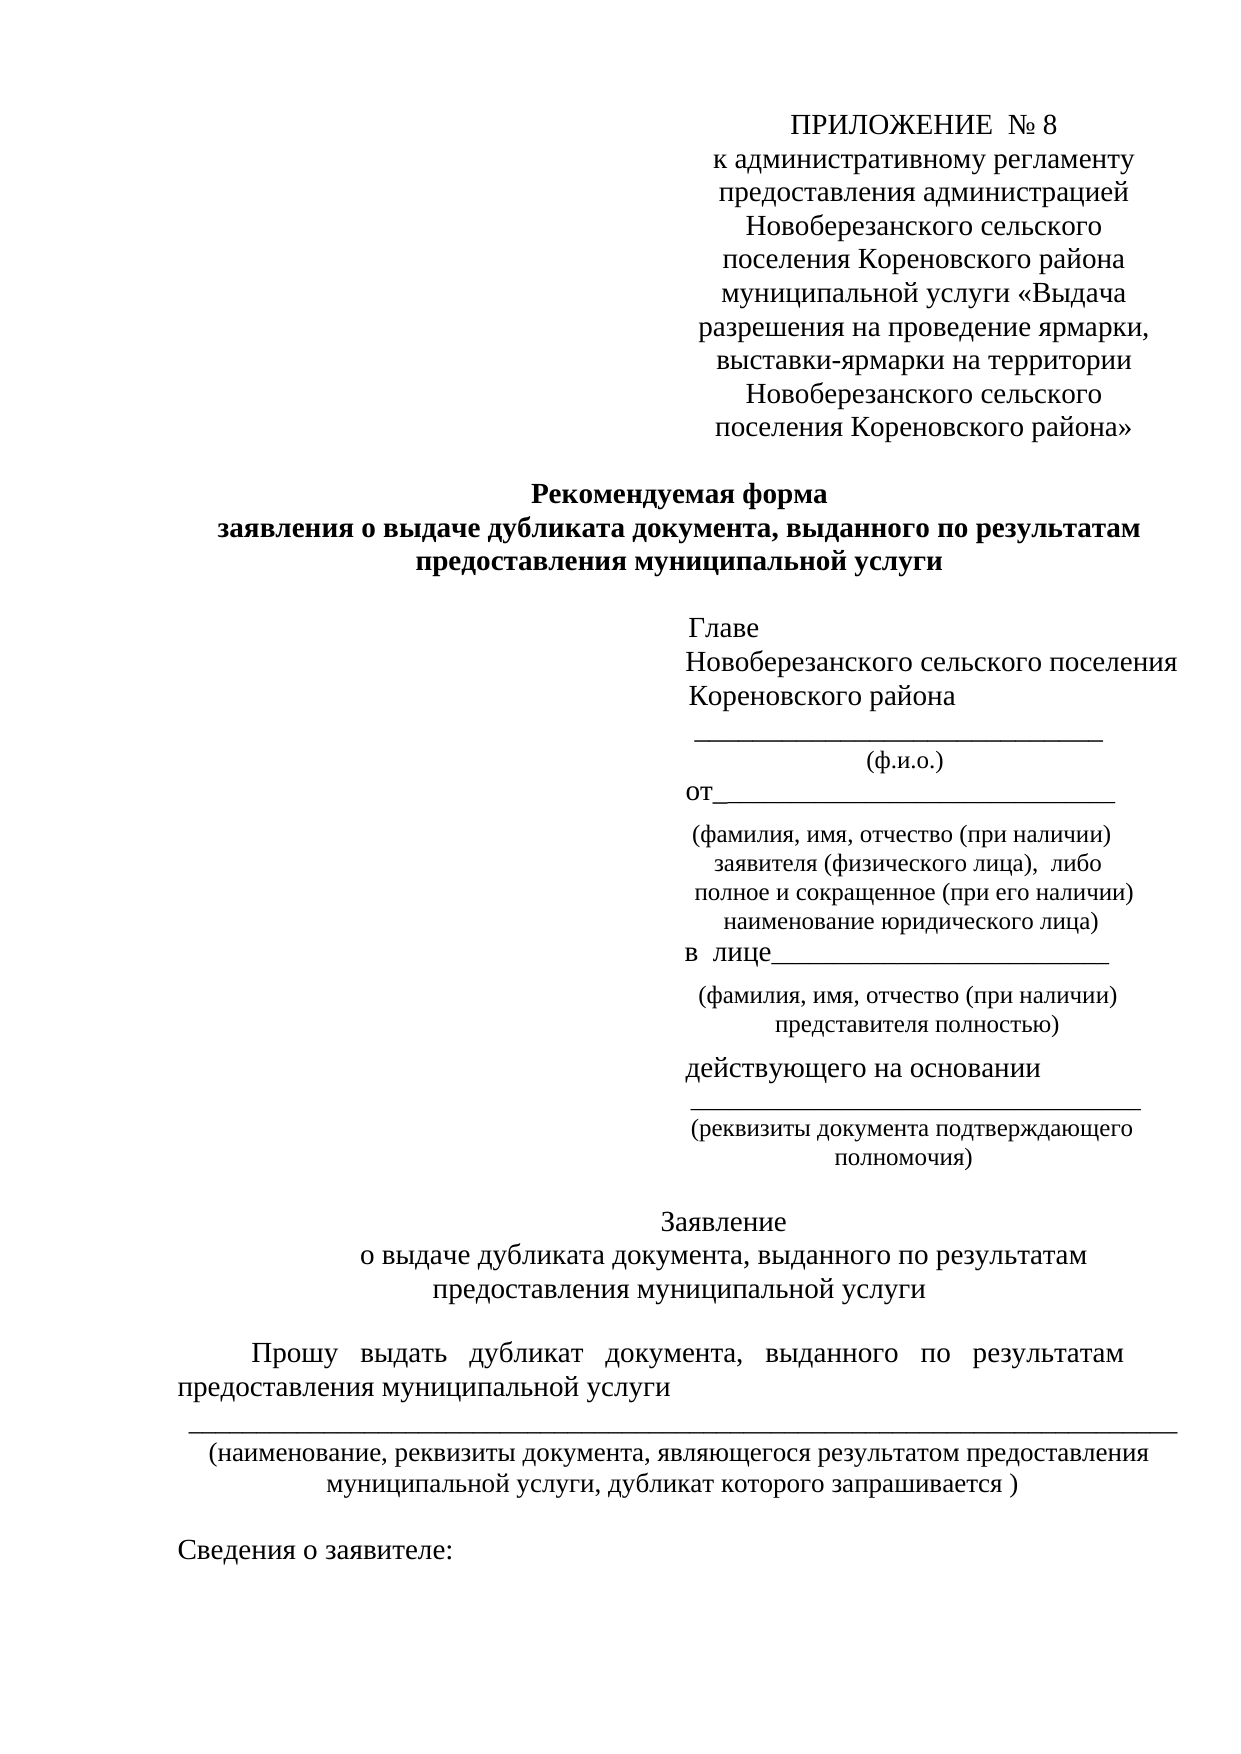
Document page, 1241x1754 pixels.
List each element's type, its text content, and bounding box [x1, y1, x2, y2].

text ____________________________ [177, 711, 1181, 745]
text Сведения о заявителе: [177, 1532, 1181, 1566]
text от________________________________ [591, 773, 1181, 807]
text полномочия) [591, 1142, 1181, 1170]
text Заявление [177, 1204, 1181, 1237]
text Кореновского района [177, 678, 1181, 711]
table_header ПРИЛОЖЕНИЕ № 8 к административному регламенту предоставления администрацией Новоберезанского сельского поселения Кореновского района муниципальной услуги «Выдача разрешения на проведение ярмарки, выставки-ярмарки на территории Новоберезанского сельского поселения Кореновского района» [679, 108, 1168, 443]
text Главе [177, 611, 1181, 644]
text Рекомендуемая форма [177, 476, 1181, 510]
text (фамилия, имя, отчество (при наличии) представителя полностью) [591, 981, 1181, 1038]
text заявителя (физического лица), либо [591, 848, 1181, 877]
text наименование юридического лица) [591, 906, 1181, 934]
text _________________________________________________________________________(наименование, реквизиты документа, являющегося результатом предоставления муниципальной услуги, дубликат которого запрашивается ) [177, 1403, 1181, 1498]
text Прошу выдать дубликат документа, выданного по результатам предоставления муниципальной услуги [177, 1336, 1181, 1403]
text полное и сокращенное (при его наличии) [591, 877, 1181, 906]
text Новоберезанского сельского поселения [177, 644, 1181, 678]
text ____________________________________ [591, 1084, 1181, 1113]
text действующего на основании [591, 1051, 1181, 1084]
text заявления о выдаче дубликата документа, выданного по результатам предоставления муниципальной услуги [177, 510, 1181, 577]
table_header [166, 108, 679, 443]
text в лице___________________________ [591, 934, 1181, 968]
text (реквизиты документа подтверждающего [591, 1113, 1181, 1142]
text (ф.и.о.) [177, 745, 1181, 773]
text (фамилия, имя, отчество (при наличии) [591, 819, 1181, 848]
text о выдаче дубликата документа, выданного по результатам предоставления муниципальной услуги [177, 1237, 1181, 1304]
